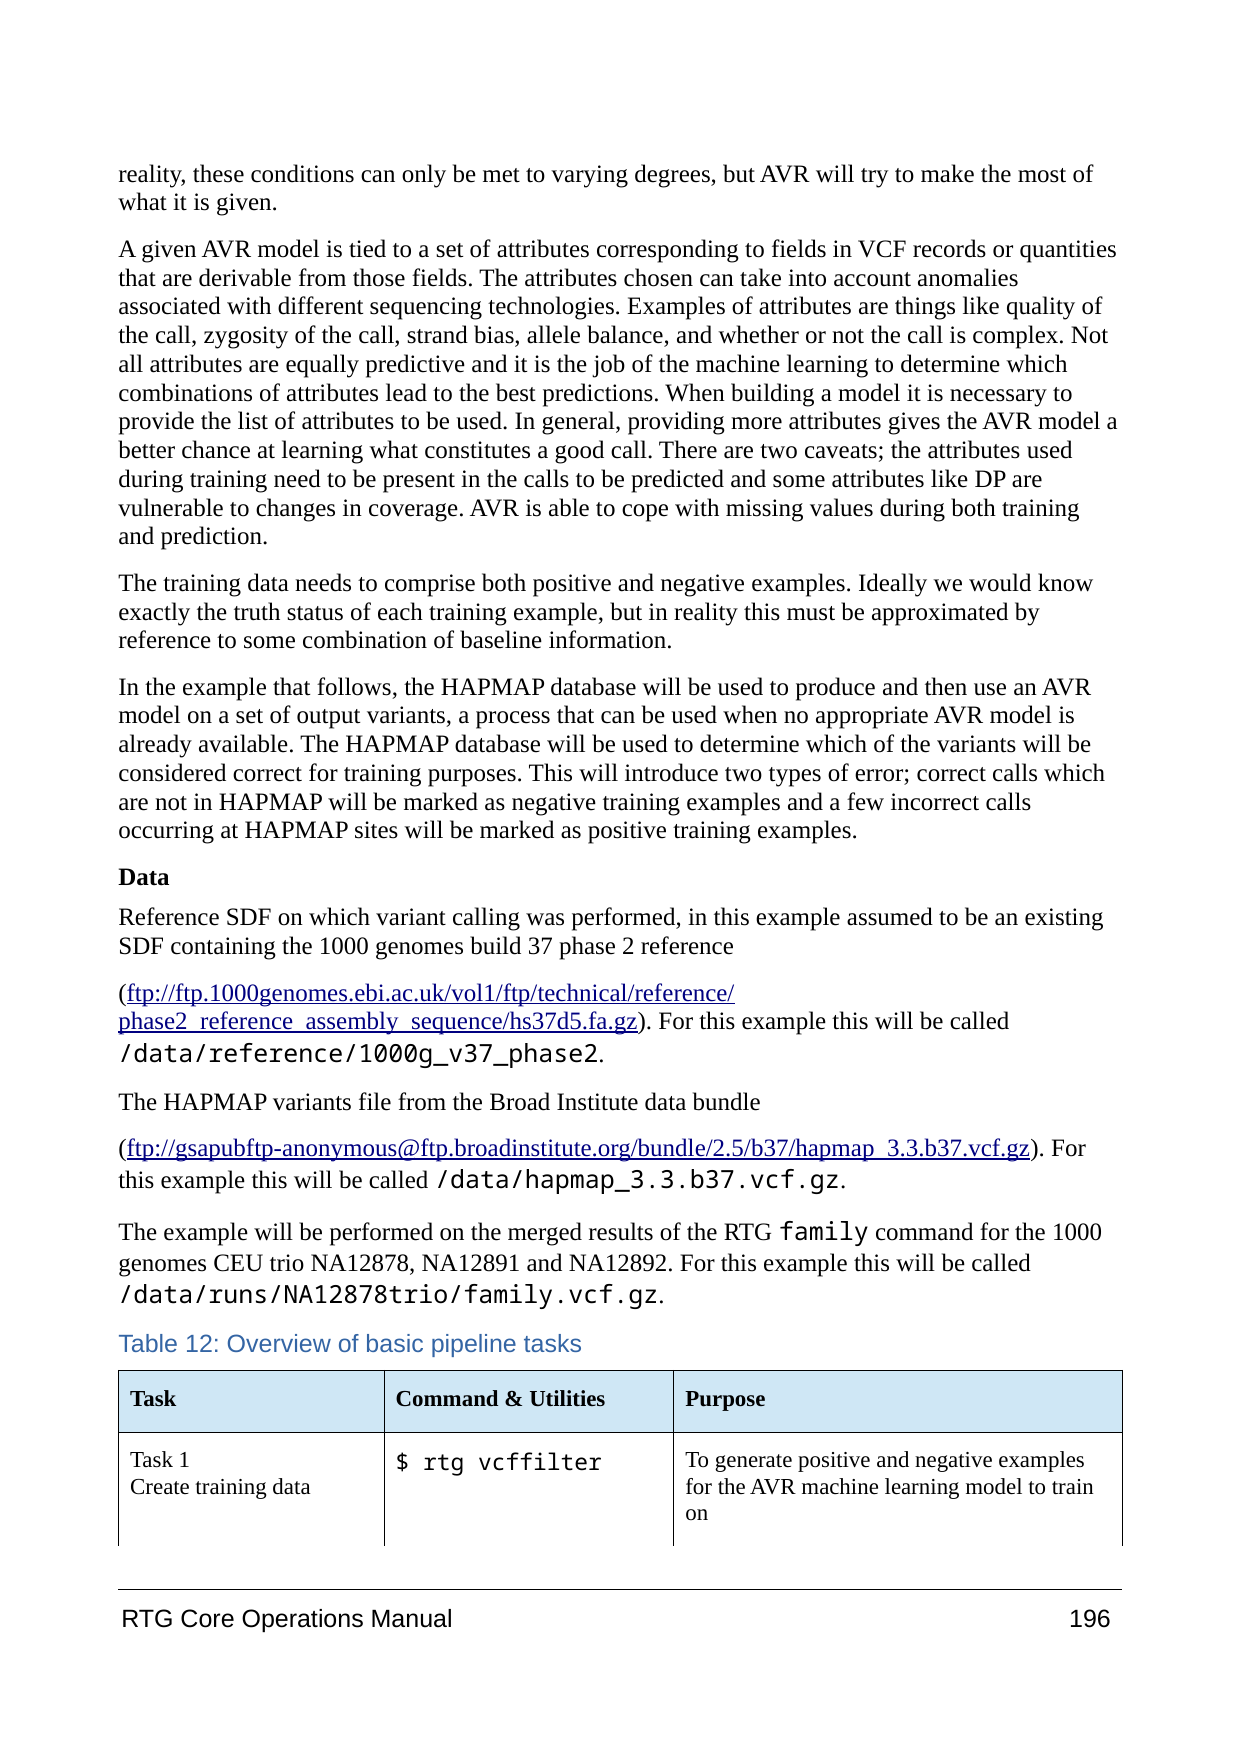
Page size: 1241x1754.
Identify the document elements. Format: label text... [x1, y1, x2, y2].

table_cell Task 1 Create training data [119, 1433, 384, 1546]
text (ftp://gsapubftp-anonymous@ftp.broadinstitute.org/bundle/2.5/b37/hapmap_3.3.b37.vcf.gz). For this example this will be called /data/hapmap_3.3.b37.vcf.gz. [118, 1133, 1122, 1196]
table_cell To generate positive and negative examples for the AVR machine learning model to train on [674, 1433, 1122, 1546]
table_cell $ rtg vcffilter [385, 1433, 673, 1546]
table_header Command & Utilities [385, 1371, 673, 1432]
text The training data needs to comprise both positive and negative examples. Ideally we would know exactly the truth status of each training example, but in reality this must be approximated by reference to some combination of baseline information. [118, 568, 1122, 654]
text The HAPMAP variants file from the Broad Institute data bundle [118, 1087, 1122, 1116]
table_header Task [119, 1371, 384, 1432]
text Table 12: Overview of basic pipeline tasks [118, 1328, 1122, 1357]
subtitle Data [118, 862, 1122, 891]
text The example will be performed on the merged results of the RTG family command for the 1000 genomes CEU trio NA12878, NA12891 and NA12892. For this example this will be called /data/runs/NA12878trio/family.vcf.gz. [118, 1214, 1122, 1311]
table_header Purpose [674, 1371, 1122, 1432]
text reality, these conditions can only be met to varying degrees, but AVR will try to make the most of what it is given. [118, 159, 1122, 216]
text A given AVR model is tied to a set of attributes corresponding to fields in VCF records or quantities that are derivable from those fields. The attributes chosen can take into account anomalies associated with different sequencing technologies. Examples of attributes are things like quality of the call, zygosity of the call, strand bias, allele balance, and whether or not the call is complex. Not all attributes are equally predictive and it is the job of the machine learning to determine which combinations of attributes lead to the best predictions. When building a model it is necessary to provide the list of attributes to be used. In general, providing more attributes gives the AVR model a better chance at learning what constitutes a good call. There are two caveats; the attributes used during training need to be present in the calls to be predicted and some attributes like DP are vulnerable to changes in coverage. AVR is able to cope with missing values during both training and prediction. [118, 234, 1122, 550]
text Reference SDF on which variant calling was performed, in this example assumed to be an existing SDF containing the 1000 genomes build 37 phase 2 reference [118, 902, 1122, 960]
text (ftp://ftp.1000genomes.ebi.ac.uk/vol1/ftp/technical/reference/phase2_reference_assembly_sequence/hs37d5.fa.gz). For this example this will be called /data/reference/1000g_v37_phase2. [118, 978, 1122, 1069]
text In the example that follows, the HAPMAP database will be used to produce and then use an AVR model on a set of output variants, a process that can be used when no appropriate AVR model is already available. The HAPMAP database will be used to determine which of the variants will be considered correct for training purposes. This will introduce two types of error; correct calls which are not in HAPMAP will be marked as negative training examples and a few incorrect calls occurring at HAPMAP sites will be marked as positive training examples. [118, 672, 1122, 844]
